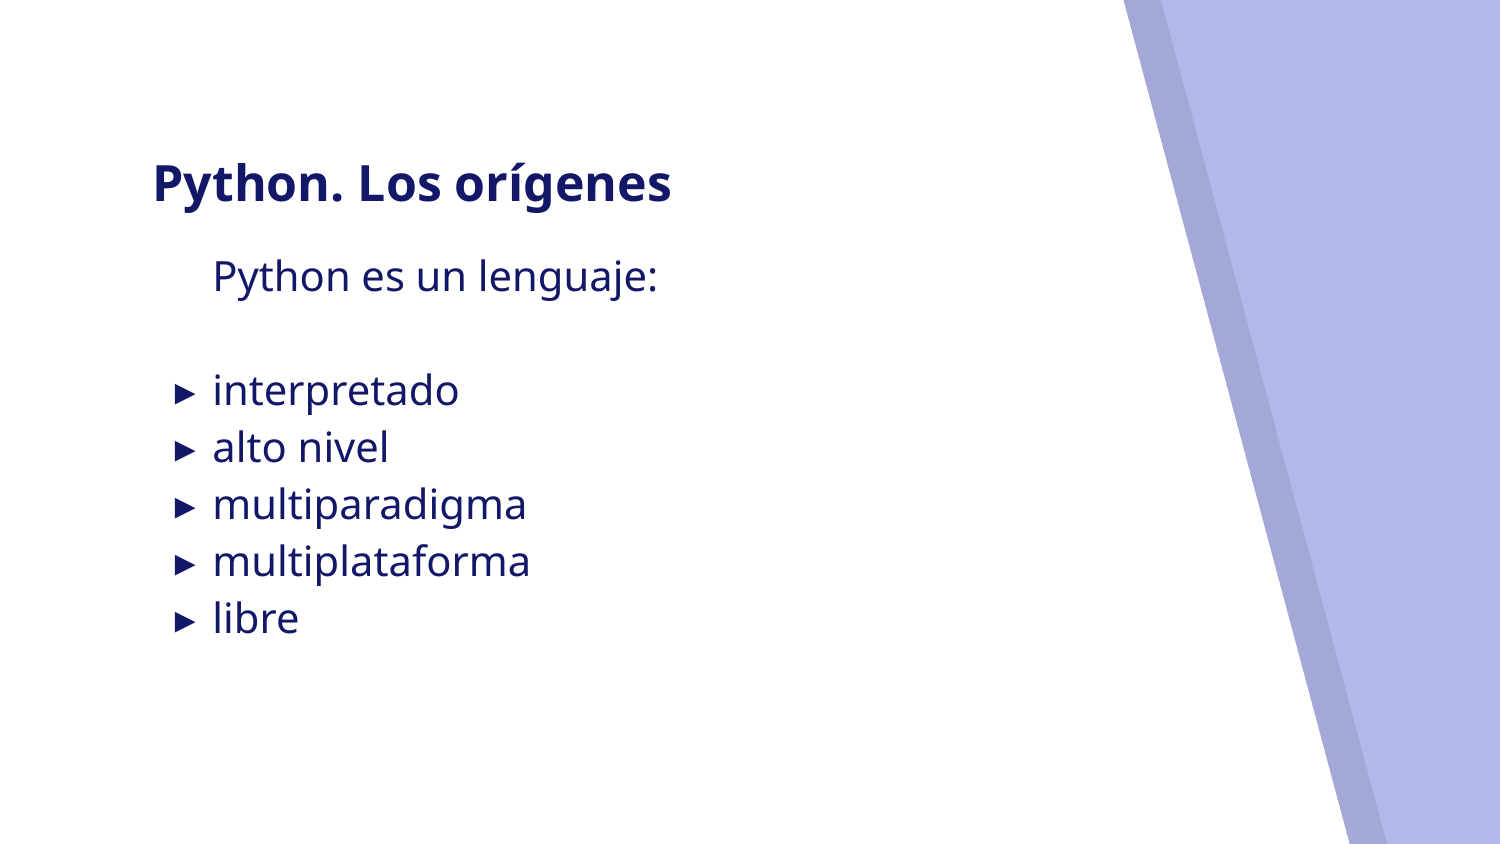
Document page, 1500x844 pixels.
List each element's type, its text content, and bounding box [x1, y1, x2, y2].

list Python es un lenguaje: interpretado alto nivel multiparadigma multiplataforma libre [137, 246, 1011, 587]
title Python. Los orígenes [137, 146, 1011, 227]
